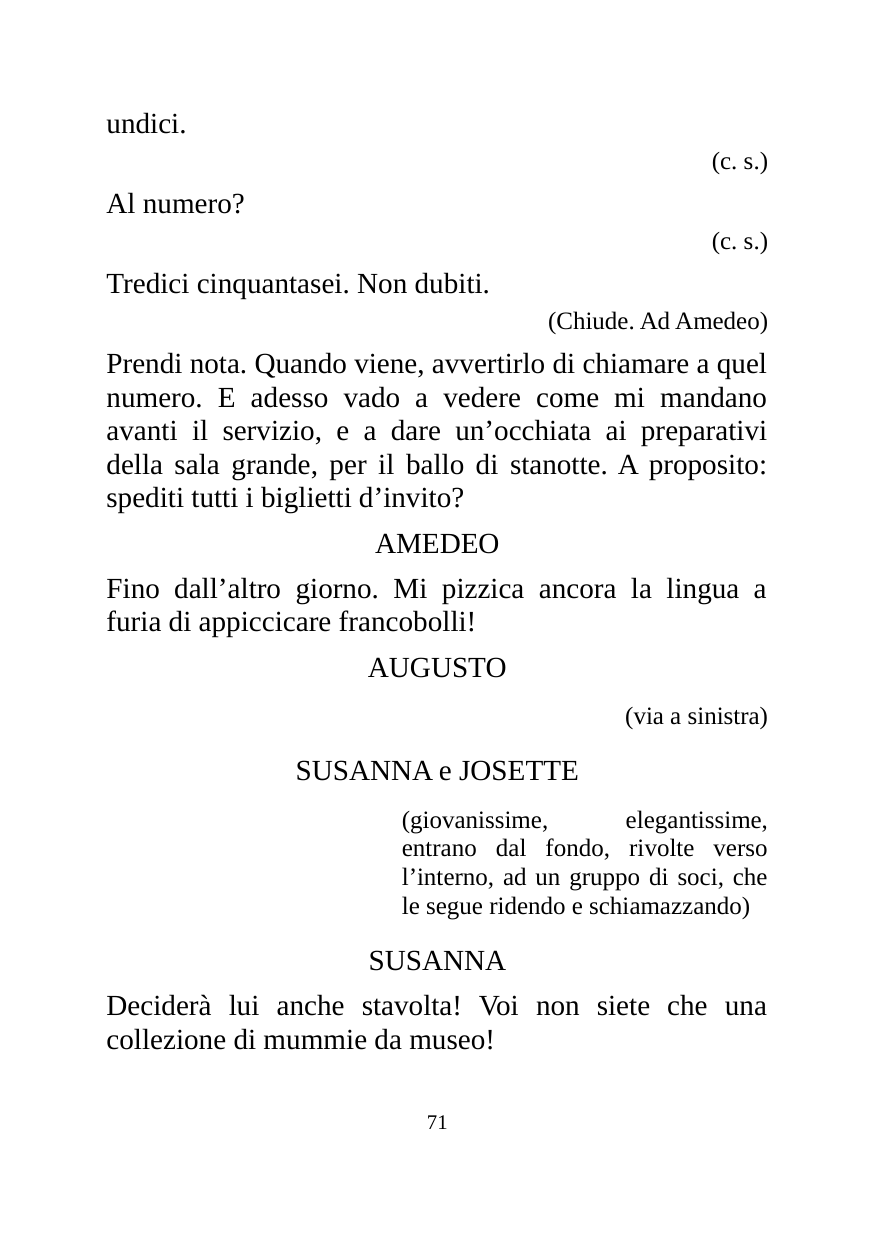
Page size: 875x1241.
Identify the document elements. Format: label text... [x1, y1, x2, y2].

text Deciderà lui anche stavolta! Voi non siete che una collezione di mummie da museo! [106, 988, 768, 1056]
text SUSANNA e JOSETTE [106, 753, 768, 787]
text Tredici cinquantasei. Non dubiti. [106, 266, 768, 300]
text AUGUSTO [106, 650, 768, 683]
text (giovanissime, elegantissime, entrano dal fondo, rivolte verso l’interno, ad un gruppo di soci, che le segue ridendo e schiamazzando) [402, 805, 768, 920]
text (Chiude. Ad Amedeo) [106, 306, 768, 334]
text (c. s.) [106, 226, 768, 254]
text (c. s.) [106, 146, 768, 174]
text (via a sinistra) [106, 701, 768, 730]
text Al numero? [106, 186, 768, 220]
text undici. [106, 106, 768, 140]
text Prendi nota. Quando viene, avvertirlo di chiamare a quel numero. E adesso vado a vedere come mi mandano avanti il servizio, e a dare un’occhiata ai preparativi della sala grande, per il ballo di stanotte. A proposito: spediti tutti i biglietti d’invito? [106, 346, 768, 514]
text SUSANNA [106, 943, 768, 977]
text Fino dall’altro giorno. Mi pizzica ancora la lingua a furia di appiccicare francobolli! [106, 571, 768, 638]
text AMEDEO [106, 526, 768, 559]
